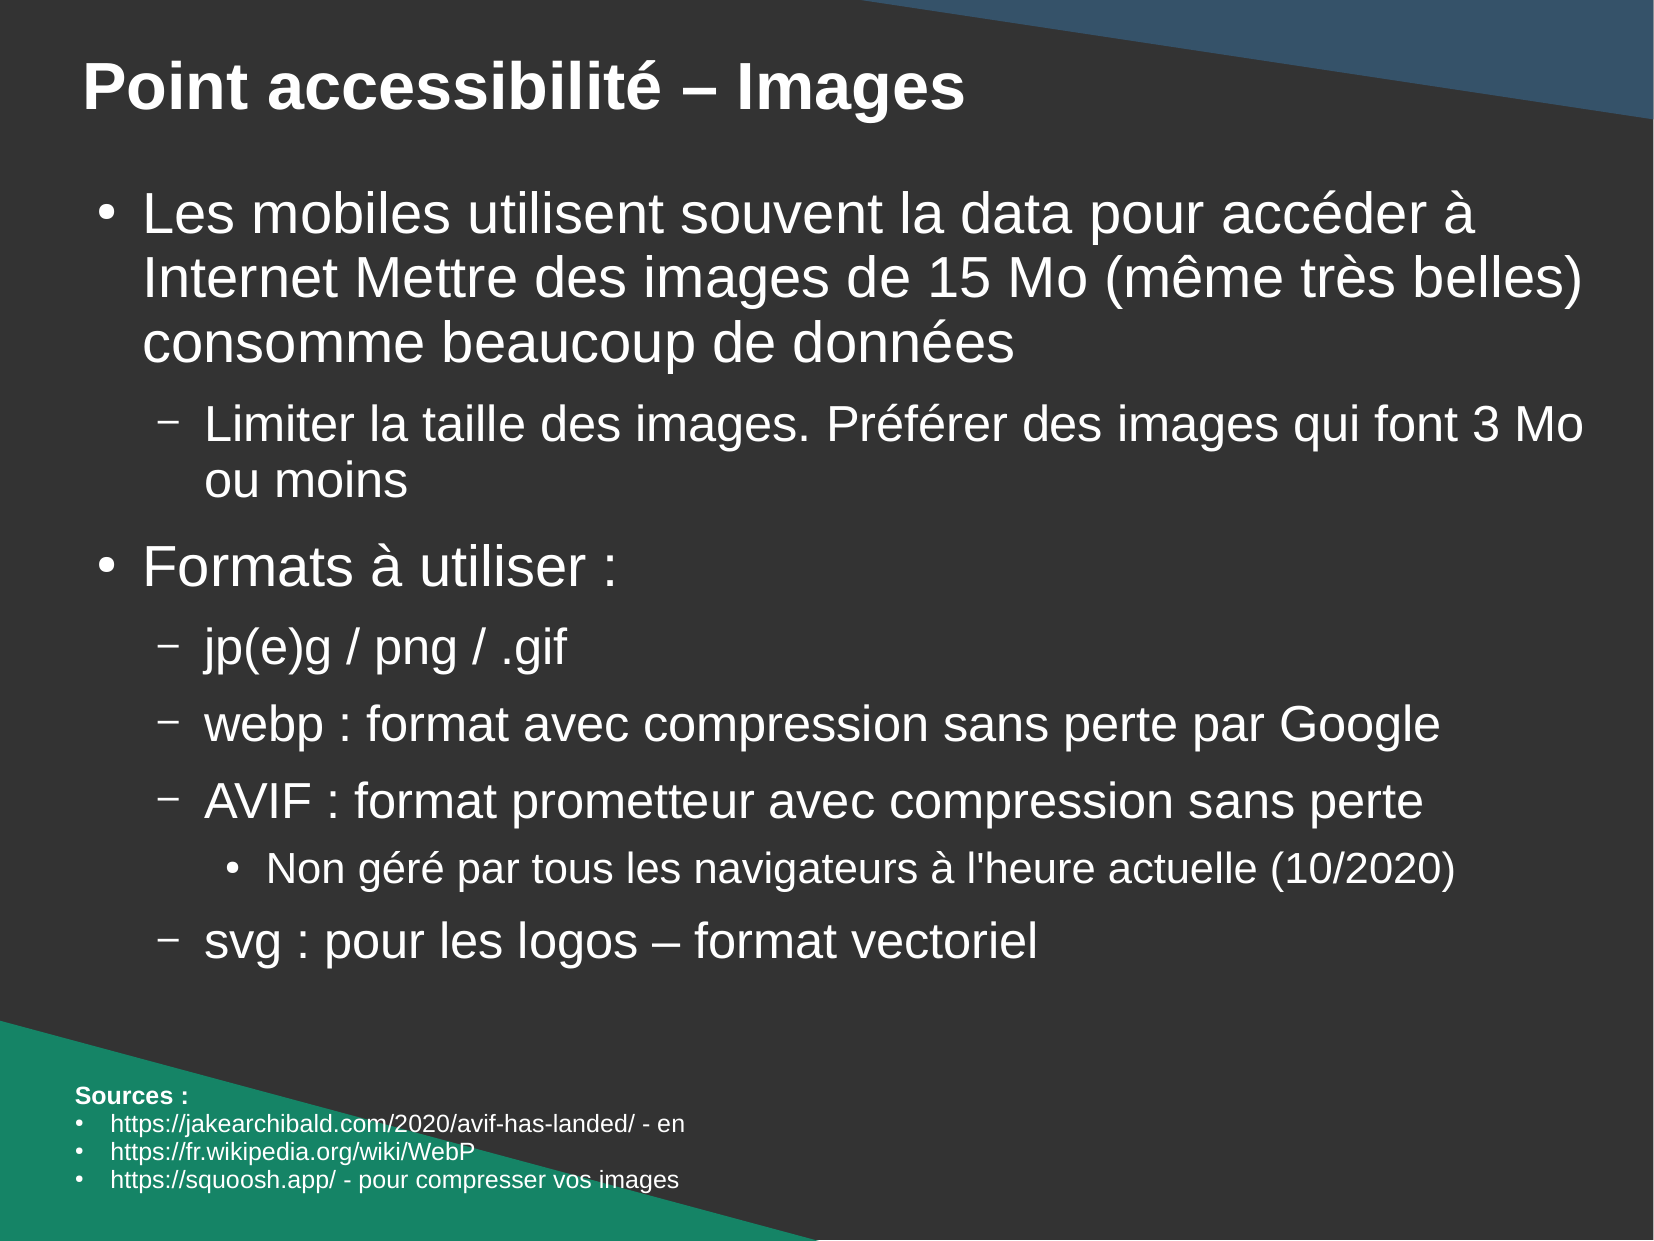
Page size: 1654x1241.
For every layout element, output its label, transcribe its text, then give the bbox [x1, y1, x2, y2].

list Les mobiles utilisent souvent la data pour accéder à Internet Mettre des images de 15 Mo (même très belles) consomme beaucoup de données Limiter la taille des images. Préférer des images qui font 3 Mo ou moins Formats à utiliser : jp(e)g / png / .gif webp : format avec compression sans perte par Google AVIF : format prometteur avec compression sans perte Non géré par tous les navigateurs à l'heure actuelle (10/2020) svg : pour les logos – format vectoriel [80, 180, 1605, 981]
text_box Sources : https://jakearchibald.com/2020/avif-has-landed/ - en https://fr.wikipedia.org/wiki/WebP https://squoosh.app/ - pour compresser vos images [60, 1074, 1546, 1241]
title Point accessibilité – Images [82, 49, 1571, 162]
text_box [860, 0, 1654, 120]
text_box [0, 1020, 199, 1241]
